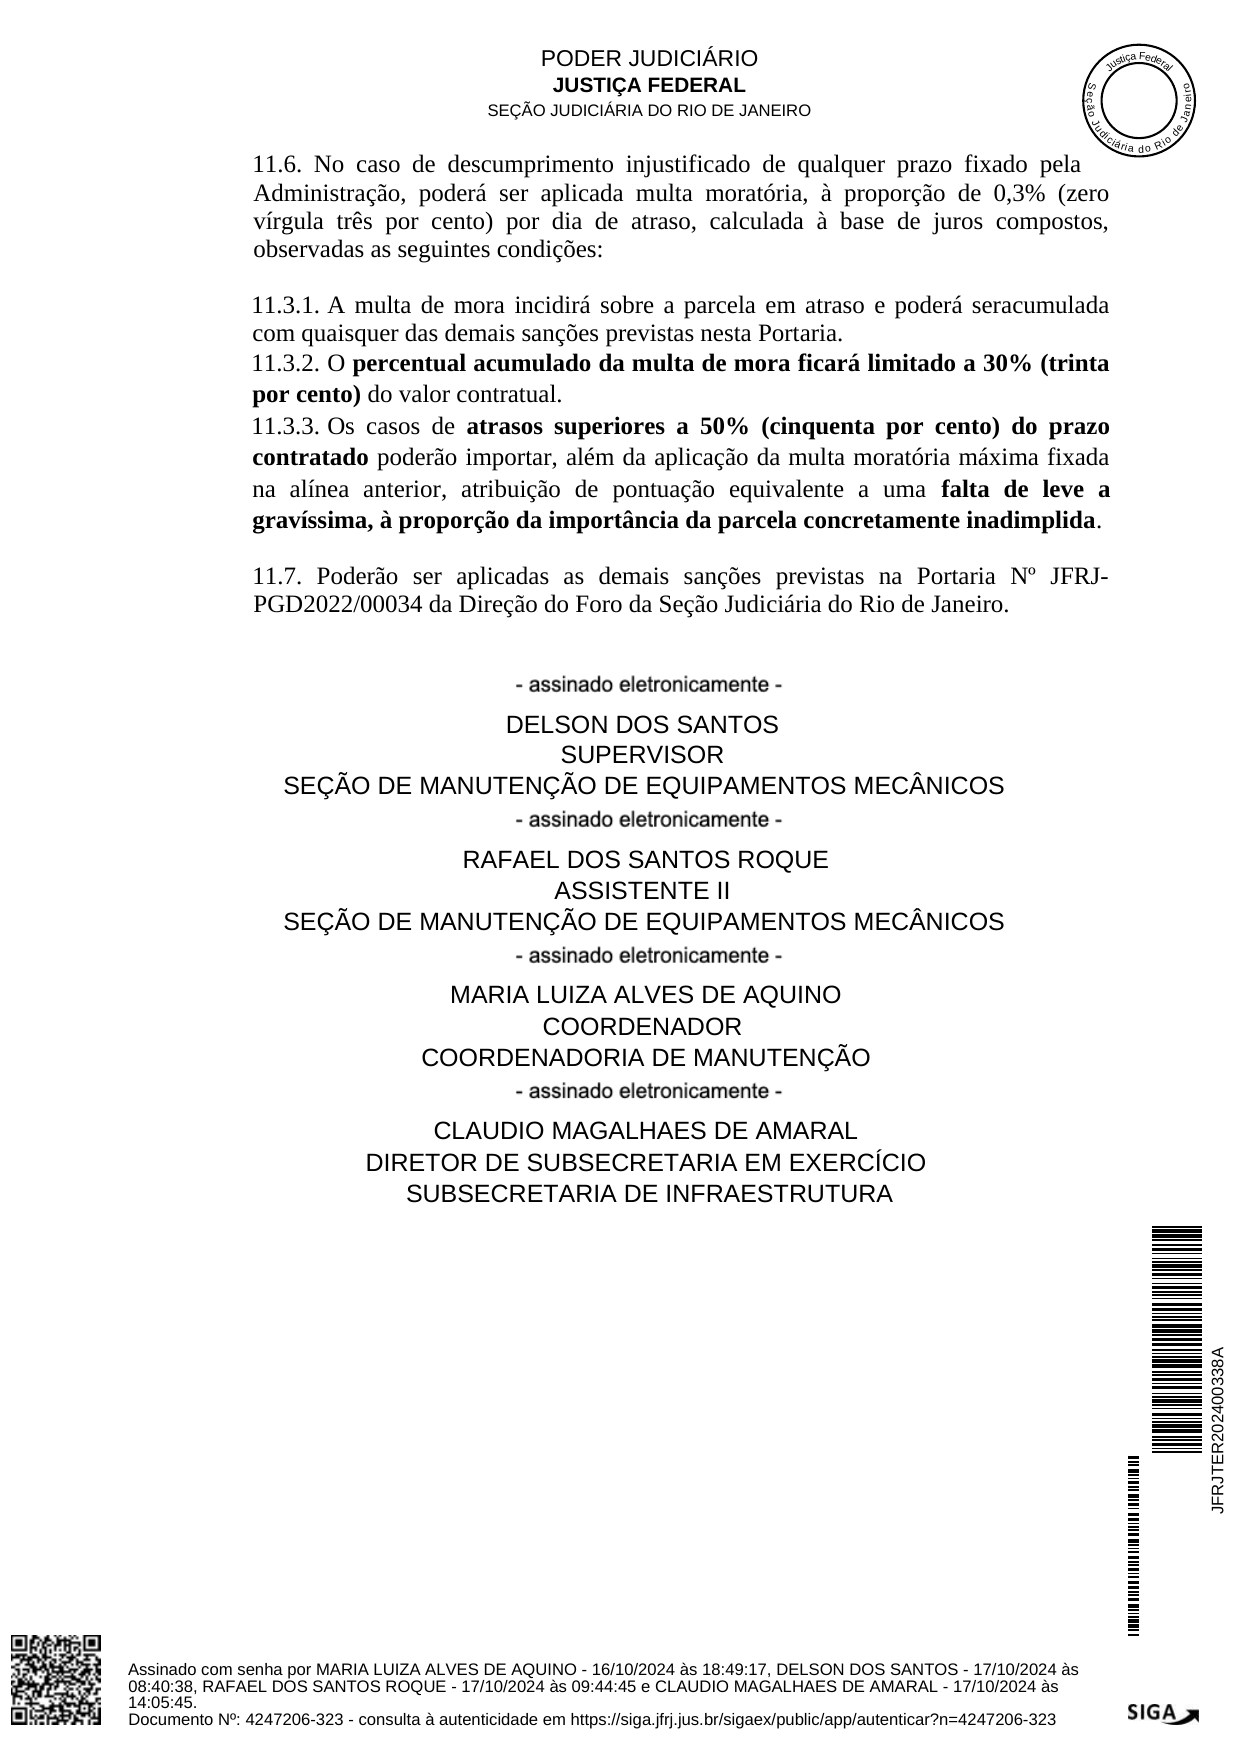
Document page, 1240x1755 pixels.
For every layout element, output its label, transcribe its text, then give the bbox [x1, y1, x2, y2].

text ASSISTENTE II [252, 876, 1039, 905]
text CLAUDIO MAGALHAES DE AMARAL [433, 1116, 1122, 1145]
text SUPERVISOR [252, 740, 1039, 769]
text SEÇÃO DE MANUTENÇÃO DE EQUIPAMENTOS MECÂNICOS [283, 771, 1122, 800]
list A multa de mora incidirá sobre a parcela em atraso e poderá seracumulada com quaisquer das demais sanções previstas nesta Portaria. [251, 291, 1111, 347]
text DIRETOR DE SUBSECRETARIA EM EXERCÍCIO [365, 1148, 1122, 1176]
text SEÇÃO DE MANUTENÇÃO DE EQUIPAMENTOS MECÂNICOS [283, 907, 1122, 936]
text COORDENADORIA DE MANUTENÇÃO [421, 1043, 1122, 1071]
text MARIA LUIZA ALVES DE AQUINO [450, 980, 1122, 1009]
list Os casos de atrasos superiores a 50% (cinquenta por cento) do prazo contratado poderão importar, além da aplicação da multa moratória máxima fixada na alínea anterior, atribuição de pontuação equivalente a uma falta de leve a gravíssima, à proporção da importância da parcela concretamente inadimplida. [251, 411, 1111, 534]
text 11.6. No caso de descumprimento injustificado de qualquer prazo fixado pela Administração, poderá ser aplicada multa moratória, à proporção de 0,3% (zero vírgula três por cento) por dia de atraso, calculada à base de juros compostos, observadas as seguintes condições: [252, 150, 1110, 263]
list O percentual acumulado da multa de mora ficará limitado a 30% (trinta por cento) do valor contratual. [251, 348, 1111, 408]
text DELSON DOS SANTOS [252, 710, 1040, 738]
text COORDENADOR [252, 1012, 1040, 1041]
text RAFAEL DOS SANTOS ROQUE [462, 844, 1122, 873]
text 11.7. Poderão ser aplicadas as demais sanções previstas na Portaria Nº JFRJ-PGD2022/00034 da Direção do Foro da Seção Judiciária do Rio de Janeiro. [252, 562, 1110, 618]
text SUBSECRETARIA DE INFRAESTRUTURA [406, 1179, 1122, 1208]
